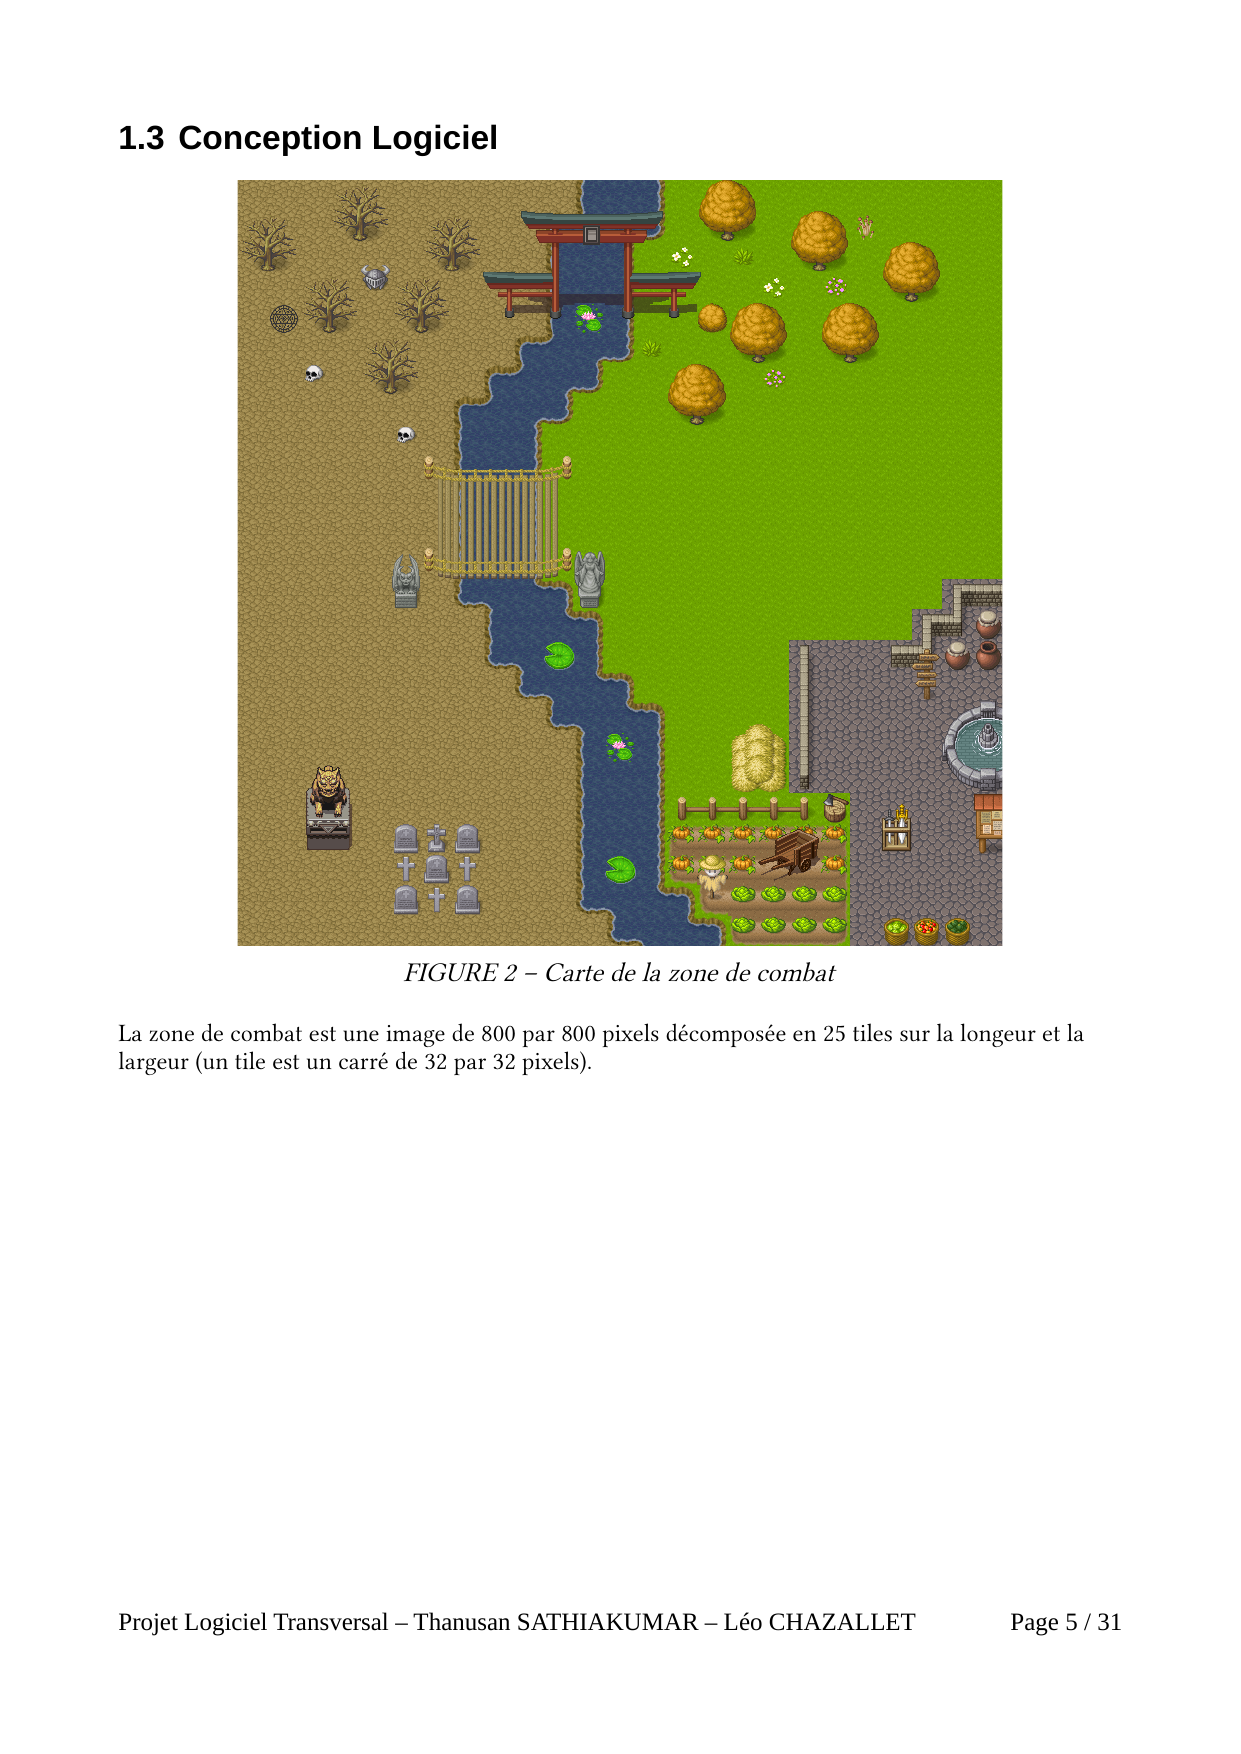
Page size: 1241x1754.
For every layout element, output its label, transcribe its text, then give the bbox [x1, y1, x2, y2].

picture [237, 180, 1003, 946]
text FIGURE 2 – Carte de la zone de combat [118, 957, 1122, 988]
subtitle Conception Logiciel [118, 118, 1122, 157]
text La zone de combat est une image de 800 par 800 pixels décomposée en 25 tiles sur la longeur et la largeur (un tile est un carré de 32 par 32 pixels). [118, 1018, 1122, 1076]
